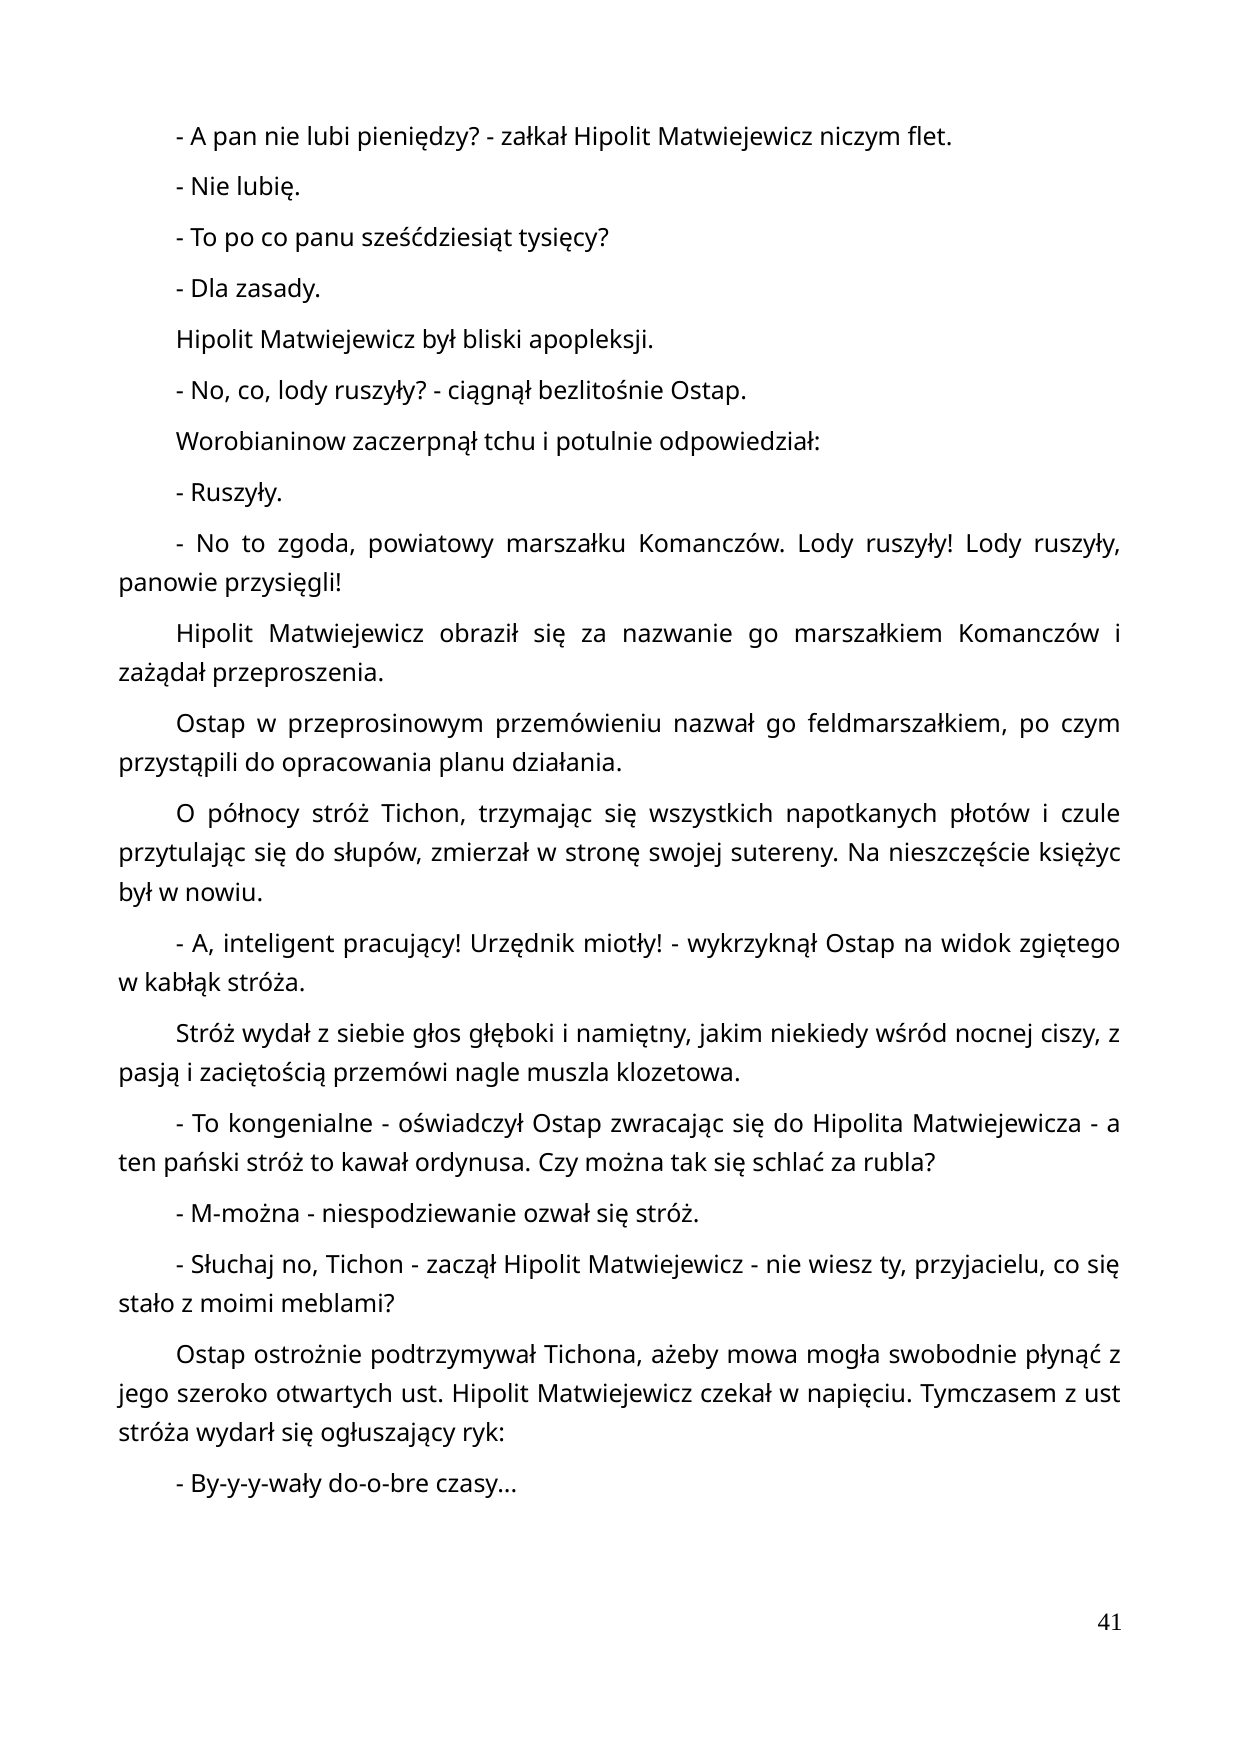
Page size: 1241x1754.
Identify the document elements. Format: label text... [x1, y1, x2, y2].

text - Nie lubię. [118, 169, 1122, 203]
text - By-y-y-wały do-o-bre czasy... [118, 1466, 1122, 1500]
text - A, inteligent pracujący! Urzędnik miotły! - wykrzyknął Ostap na widok zgiętego w kabłąk stróża. [118, 925, 1122, 998]
text - No, co, lody ruszyły? - ciągnął bezlitośnie Ostap. [118, 373, 1122, 407]
text Worobianinow zaczerpnął tchu i potulnie odpowiedział: [118, 424, 1122, 458]
text Ostap ostrożnie podtrzymywał Tichona, ażeby mowa mogła swobodnie płynąć z jego szeroko otwartych ust. Hipolit Matwiejewicz czekał w napięciu. Tymczasem z ust stróża wydarł się ogłuszający ryk: [118, 1337, 1122, 1449]
text Ostap w przeprosinowym przemówieniu nazwał go feldmarszałkiem, po czym przystąpili do opracowania planu działania. [118, 706, 1122, 779]
text - No to zgoda, powiatowy marszałku Komanczów. Lody ruszyły! Lody ruszyły, panowie przysięgli! [118, 526, 1122, 599]
text - To po co panu sześćdziesiąt tysięcy? [118, 220, 1122, 254]
text Hipolit Matwiejewicz obraził się za nazwanie go marszałkiem Komanczów i zażądał przeproszenia. [118, 616, 1122, 689]
text - To kongenialne - oświadczył Ostap zwracając się do Hipolita Matwiejewicza - a ten pański stróż to kawał ordynusa. Czy można tak się schlać za rubla? [118, 1105, 1122, 1179]
text O północy stróż Tichon, trzymając się wszystkich napotkanych płotów i czule przytulając się do słupów, zmierzał w stronę swojej sutereny. Na nieszczęście księżyc był w nowiu. [118, 796, 1122, 908]
text - Dla zasady. [118, 271, 1122, 305]
text - Słuchaj no, Tichon - zaczął Hipolit Matwiejewicz - nie wiesz ty, przyjacielu, co się stało z moimi meblami? [118, 1246, 1122, 1320]
text Stróż wydał z siebie głos głęboki i namiętny, jakim niekiedy wśród nocnej ciszy, z pasją i zaciętością przemówi nagle muszla klozetowa. [118, 1015, 1122, 1088]
text - M-można - niespodziewanie ozwał się stróż. [118, 1196, 1122, 1229]
text Hipolit Matwiejewicz był bliski apopleksji. [118, 322, 1122, 356]
text - Ruszyły. [118, 475, 1122, 509]
text - A pan nie lubi pieniędzy? - załkał Hipolit Matwiejewicz niczym flet. [118, 118, 1122, 152]
